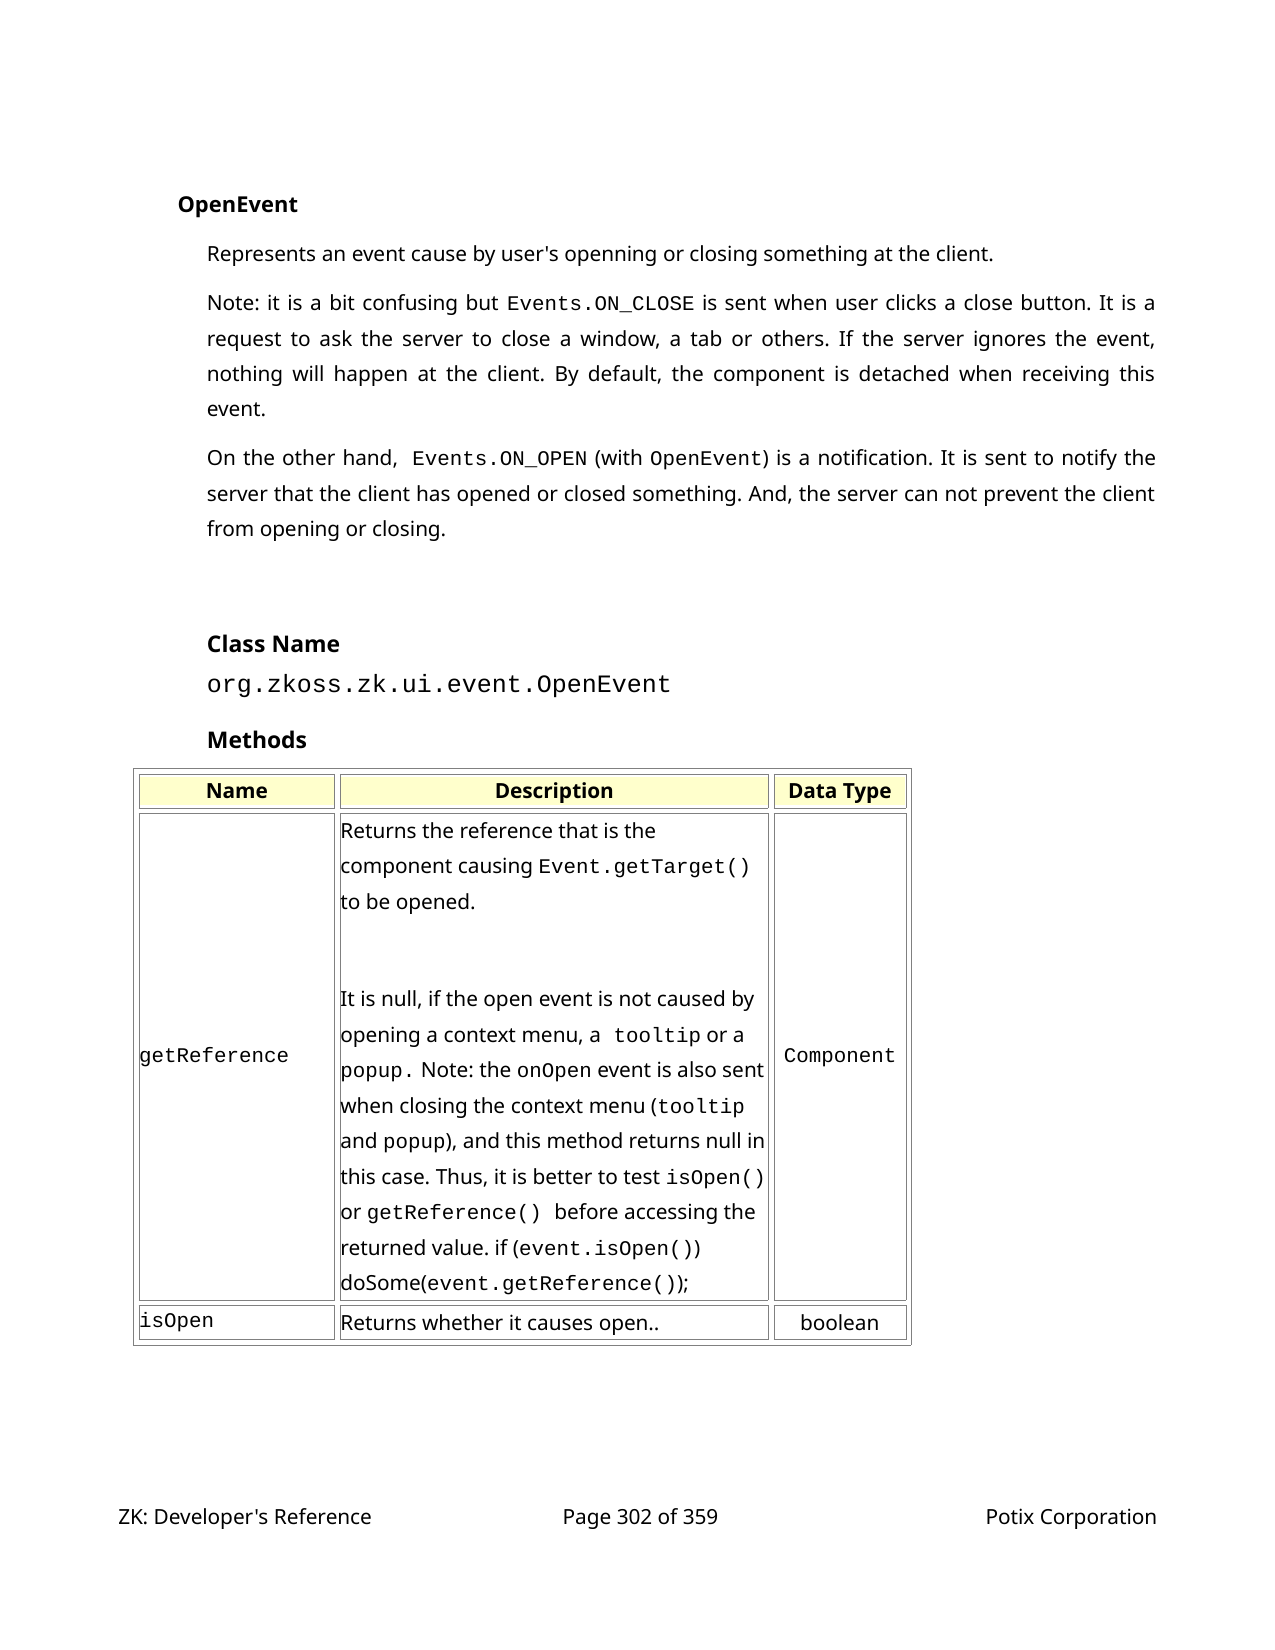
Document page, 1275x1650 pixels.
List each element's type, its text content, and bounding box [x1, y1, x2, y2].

table_cell Component [771, 808, 908, 1300]
table_cell Returns the reference that is the component causing Event.getTarget() to be opened. It is null, if the open event is not caused by opening a context menu, a tooltip or a popup. Note: the onOpen event is also sent when closing the context menu (tooltip and popup), and this method returns null in this case. Thus, it is better to test isOpen() or getReference() before accessing the returned value. if (event.isOpen()) doSome(event.getReference()); [337, 808, 771, 1300]
text org.zkoss.zk.ui.event.OpenEvent [207, 671, 1157, 699]
subtitle Class Name [207, 628, 1157, 659]
text Note: it is a bit confusing but Events.ON_CLOSE is sent when user clicks a close button. It is a request to ask the server to close a window, a tab or others. If the server ignores the event, nothing will happen at the client. By default, the component is detached when receiving this event. [207, 288, 1157, 422]
subtitle OpenEvent [177, 189, 1157, 219]
table_header Name [136, 769, 337, 808]
table_cell getReference [136, 808, 337, 1300]
table_cell boolean [771, 1300, 908, 1339]
table_header Description [337, 769, 771, 808]
subtitle Methods [207, 724, 1157, 756]
text On the other hand, Events.ON_OPEN (with OpenEvent) is a notification. It is sent to notify the server that the client has opened or closed something. And, the server can not prevent the client from opening or closing. [207, 443, 1157, 542]
table_cell Returns whether it causes open.. [337, 1300, 771, 1339]
text Represents an event cause by user's openning or closing something at the client. [207, 239, 1157, 268]
table_cell isOpen [136, 1300, 337, 1339]
table_header Data Type [771, 769, 908, 808]
